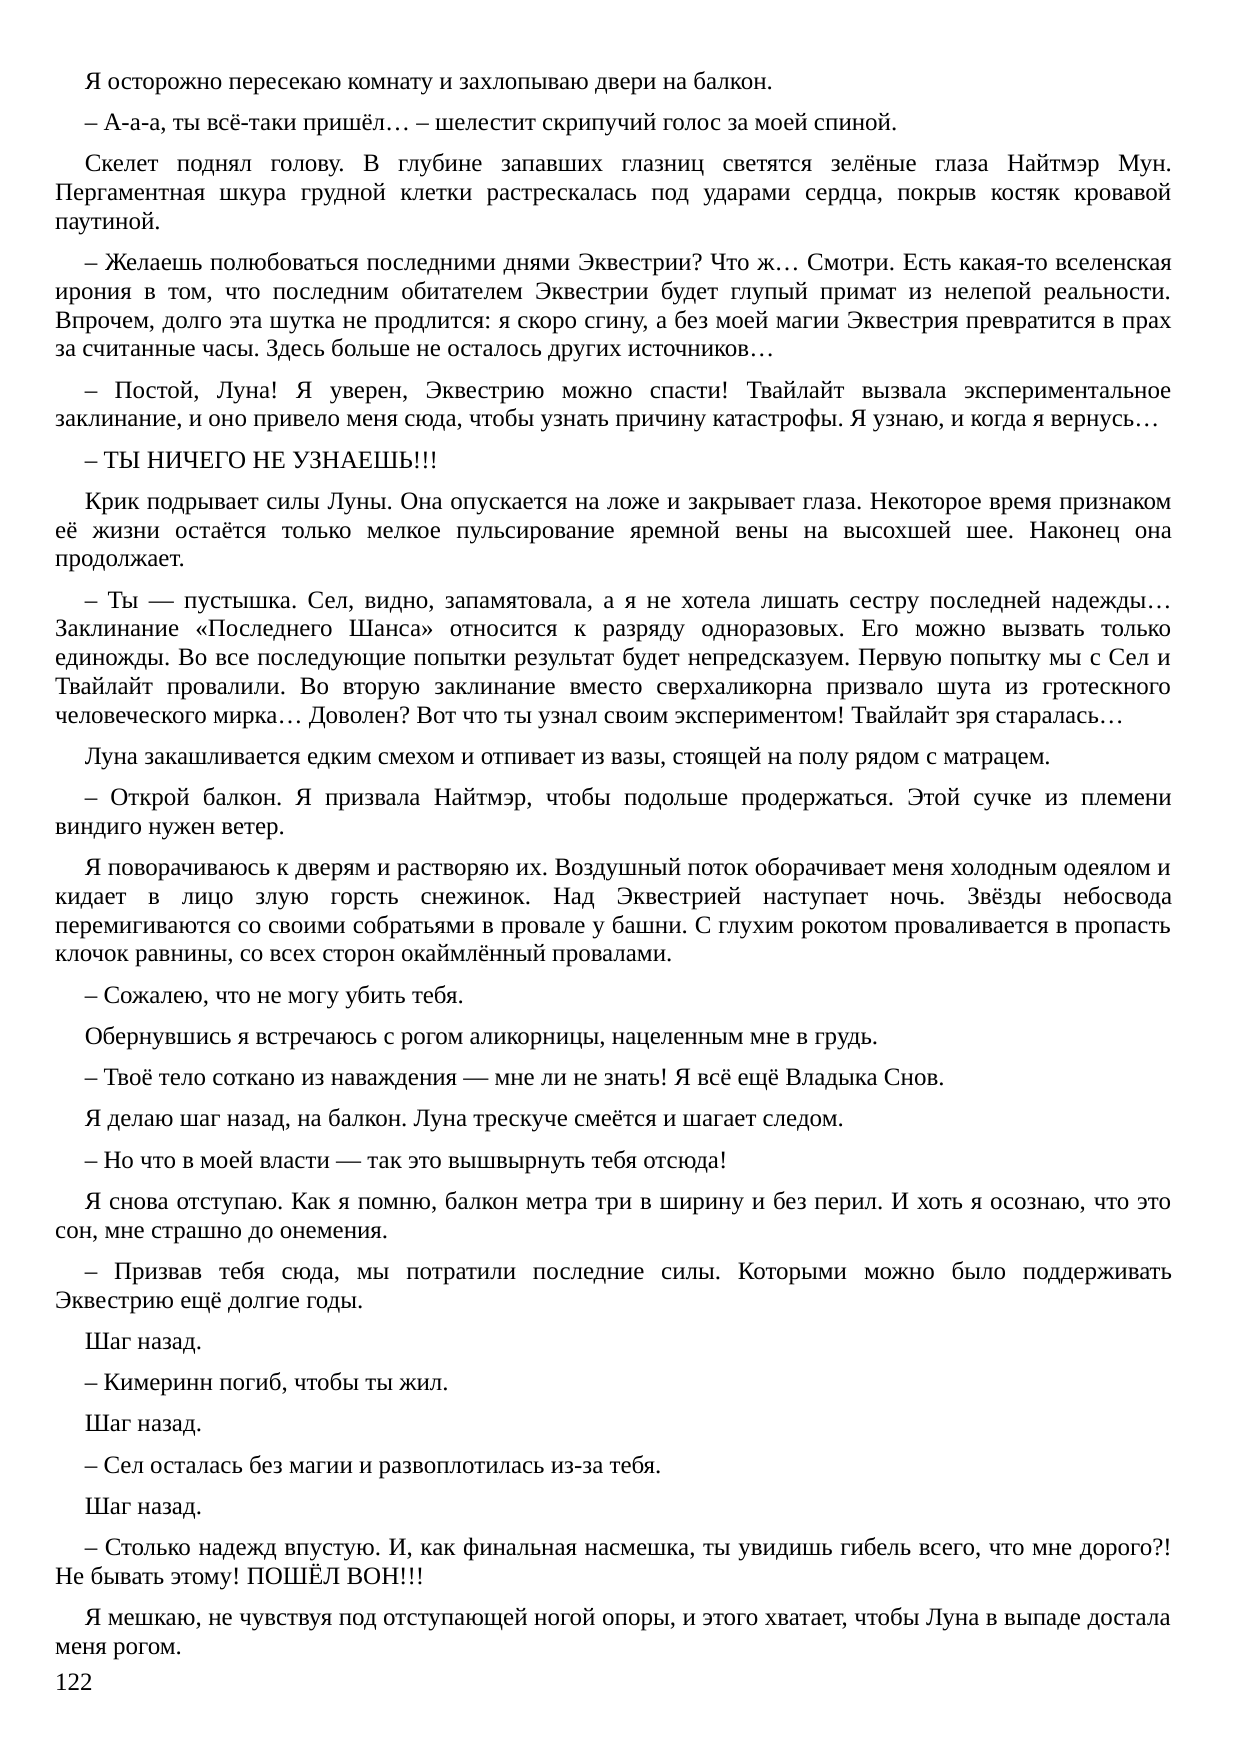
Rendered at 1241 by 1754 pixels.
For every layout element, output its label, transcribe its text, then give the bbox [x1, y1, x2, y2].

text – Столько надежд впустую. И, как финальная насмешка, ты увидишь гибель всего, что мне дорого?! Не бывать этому! ПОШЁЛ ВОН!!! [55, 1532, 1173, 1590]
text Шаг назад. [55, 1326, 1173, 1355]
text – А-а-а, ты всё-таки пришёл… – шелестит скрипучий голос за моей спиной. [55, 107, 1173, 136]
text Я мешкаю, не чувствуя под отступающей ногой опоры, и этого хватает, чтобы Луна в выпаде достала меня рогом. [55, 1602, 1173, 1660]
text Я делаю шаг назад, на балкон. Луна трескуче смеётся и шагает следом. [55, 1103, 1173, 1132]
text – Желаешь полюбоваться последними днями Эквестрии? Что ж… Смотри. Есть какая-то вселенская ирония в том, что последним обитателем Эквестрии будет глупый примат из нелепой реальности. Впрочем, долго эта шутка не продлится: я скоро сгину, а без моей магии Эквестрия превратится в прах за считанные часы. Здесь больше не осталось других источников… [55, 247, 1173, 362]
text – Ты — пустышка. Сел, видно, запамятовала, а я не хотела лишать сестру последней надежды… Заклинание «Последнего Шанса» относится к разряду одноразовых. Его можно вызвать только единожды. Во все последующие попытки результат будет непредсказуем. Первую попытку мы с Сел и Твайлайт провалили. Во вторую заклинание вместо сверхаликорна призвало шута из гротескного человеческого мирка… Доволен? Вот что ты узнал своим экспериментом! Твайлайт зря старалась… [55, 585, 1173, 728]
text Крик подрывает силы Луны. Она опускается на ложе и закрывает глаза. Некоторое время признаком её жизни остаётся только мелкое пульсирование яремной вены на высохшей шее. Наконец она продолжает. [55, 486, 1173, 572]
text Луна закашливается едким смехом и отпивает из вазы, стоящей на полу рядом с матрацем. [55, 741, 1173, 770]
text – Но что в моей власти — так это вышвырнуть тебя отсюда! [55, 1145, 1173, 1173]
text – Постой, Луна! Я уверен, Эквестрию можно спасти! Твайлайт вызвала экспериментальное заклинание, и оно привело меня сюда, чтобы узнать причину катастрофы. Я узнаю, и когда я вернусь… [55, 375, 1173, 432]
text Скелет поднял голову. В глубине запавших глазниц светятся зелёные глаза Найтмэр Мун. Пергаментная шкура грудной клетки растрескалась под ударами сердца, покрыв костяк кровавой паутиной. [55, 148, 1173, 235]
text Я осторожно пересекаю комнату и захлопываю двери на балкон. [55, 66, 1173, 95]
text – Призвав тебя сюда, мы потратили последние силы. Которыми можно было поддерживать Эквестрию ещё долгие годы. [55, 1256, 1173, 1313]
text – Открой балкон. Я призвала Найтмэр, чтобы подольше продержаться. Этой сучке из племени виндиго нужен ветер. [55, 782, 1173, 840]
text – ТЫ НИЧЕГО НЕ УЗНАЕШЬ!!! [55, 445, 1173, 473]
text Обернувшись я встречаюсь с рогом аликорницы, нацеленным мне в грудь. [55, 1021, 1173, 1050]
text – Сожалею, что не могу убить тебя. [55, 980, 1173, 1008]
text Шаг назад. [55, 1491, 1173, 1520]
text – Сел осталась без магии и развоплотилась из-за тебя. [55, 1450, 1173, 1478]
text Я поворачиваюсь к дверям и растворяю их. Воздушный поток оборачивает меня холодным одеялом и кидает в лицо злую горсть снежинок. Над Эквестрией наступает ночь. Звёзды небосвода перемигиваются со своими собратьями в провале у башни. С глухим рокотом проваливается в пропасть клочок равнины, со всех сторон окаймлённый провалами. [55, 852, 1173, 967]
text – Твоё тело соткано из наваждения — мне ли не знать! Я всё ещё Владыка Снов. [55, 1062, 1173, 1091]
text Я снова отступаю. Как я помню, балкон метра три в ширину и без перил. И хоть я осознаю, что это сон, мне страшно до онемения. [55, 1186, 1173, 1243]
text – Кимеринн погиб, чтобы ты жил. [55, 1367, 1173, 1396]
text Шаг назад. [55, 1408, 1173, 1437]
